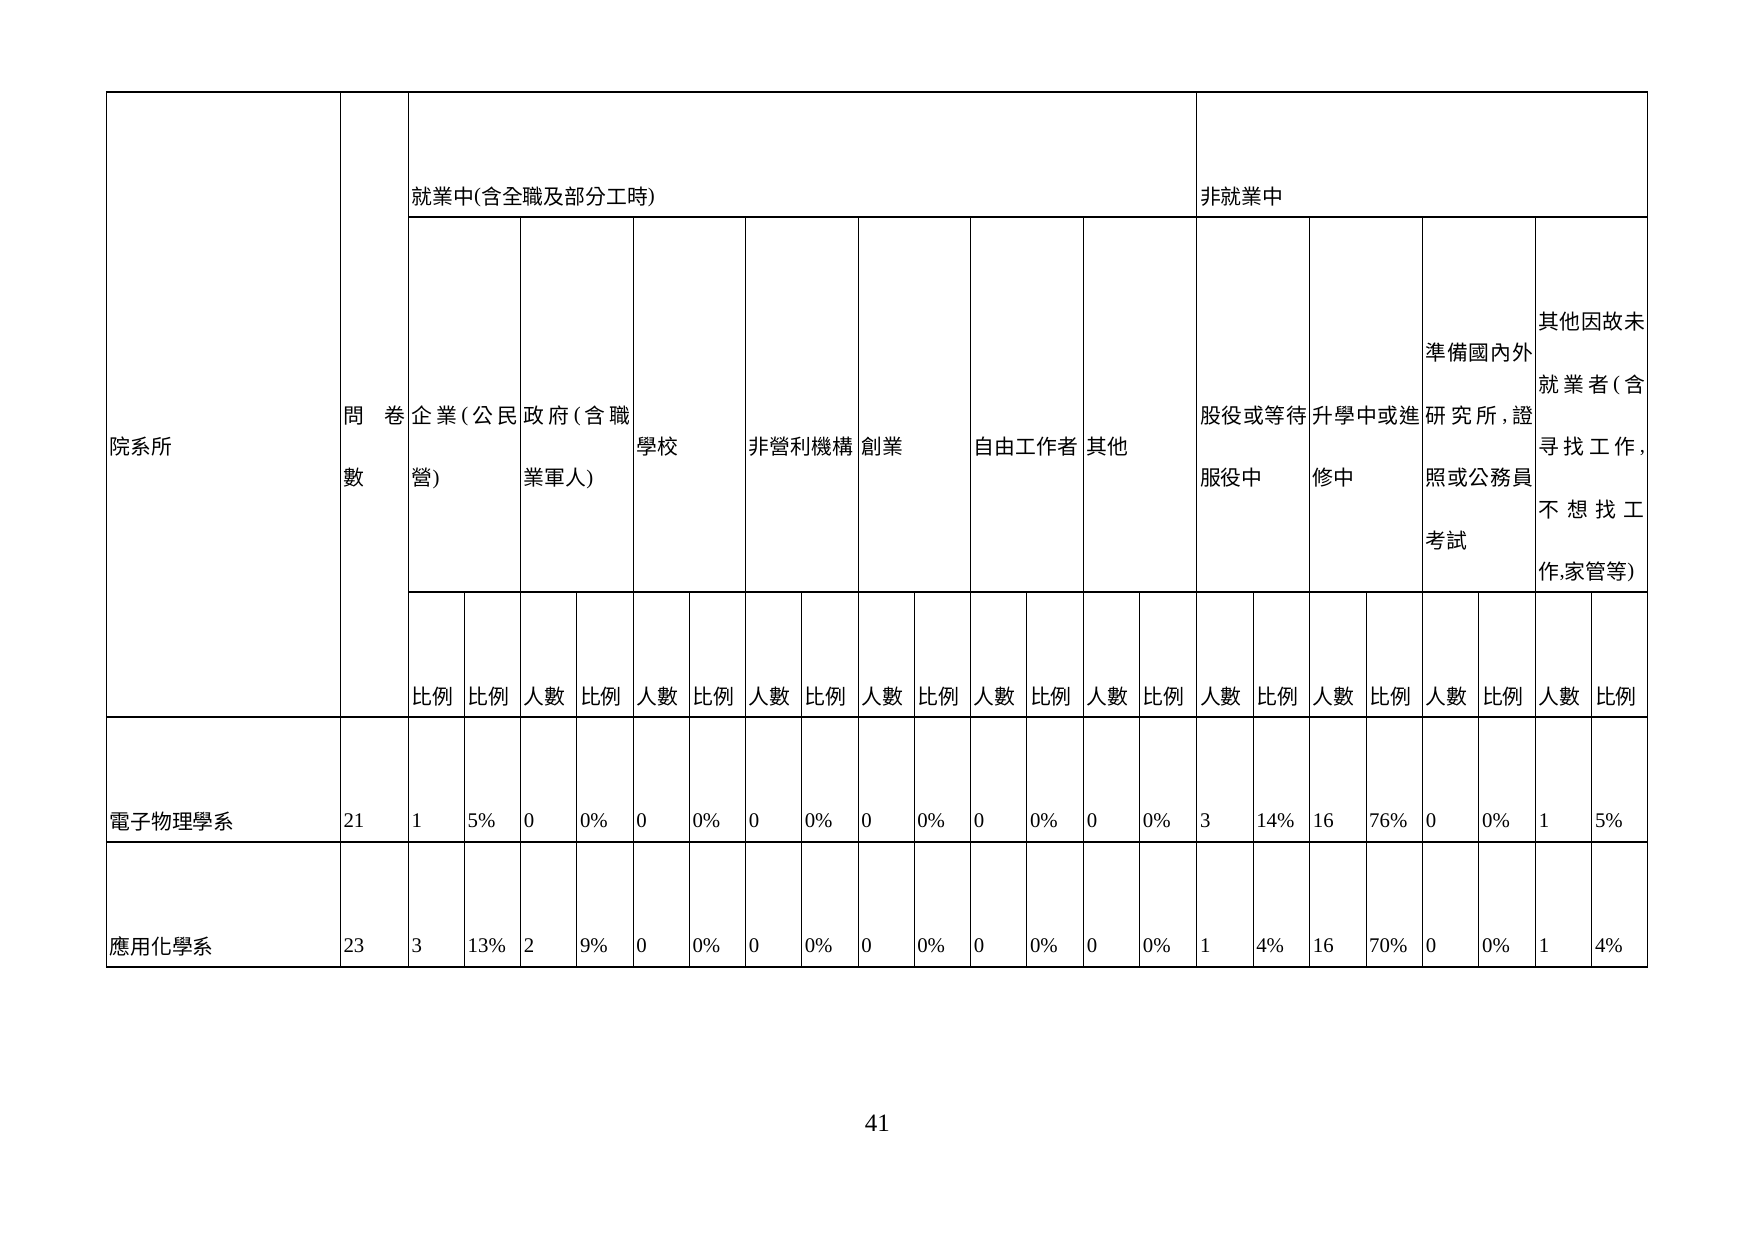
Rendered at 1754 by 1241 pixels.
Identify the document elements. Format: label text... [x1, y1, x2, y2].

table_cell 比例 [915, 593, 970, 716]
table_cell 股役或等待服役中 [1197, 218, 1309, 591]
table_cell 70% [1367, 843, 1422, 966]
table_cell 1 [1536, 718, 1591, 841]
table_cell 0 [971, 718, 1026, 841]
table_header 院系所 [107, 93, 340, 716]
table_cell 0% [915, 718, 970, 841]
table_cell 2 [521, 843, 576, 966]
table_cell 5% [1592, 718, 1647, 841]
table_cell 3 [409, 843, 464, 966]
table_cell 比例 [1254, 593, 1309, 716]
table_cell 0% [1479, 718, 1535, 841]
table_cell 0% [690, 843, 745, 966]
table_cell 人數 [1197, 593, 1253, 716]
table_header 非就業中 [1197, 93, 1647, 216]
table_cell 0 [521, 718, 576, 841]
table_cell 0 [859, 718, 914, 841]
table_cell 企業(公民營) [409, 218, 520, 591]
table_cell 0 [634, 843, 689, 966]
table_cell 0% [1140, 718, 1196, 841]
table_cell 0% [1140, 843, 1196, 966]
table_cell 0 [746, 843, 801, 966]
table_cell 0 [746, 718, 801, 841]
table_cell 準備國內外研究所,證照或公務員考試 [1423, 218, 1535, 591]
table_header 就業中(含全職及部分工時) [409, 93, 1196, 216]
table_cell 5% [465, 718, 520, 841]
table_cell 比例 [1592, 593, 1647, 716]
table_cell 其他因故未就業者(含寻找工作,不想找工作,家管等) [1536, 218, 1647, 591]
table_cell 政府(含職業軍人) [521, 218, 633, 591]
table_cell 人數 [1536, 593, 1591, 716]
table_cell 比例 [1479, 593, 1535, 716]
table_cell 0 [971, 843, 1026, 966]
table_cell 其他 [1084, 218, 1196, 591]
table_cell 應用化學系 [107, 843, 340, 966]
table_cell 比例 [1367, 593, 1422, 716]
table_cell 人數 [521, 593, 576, 716]
table_cell 比例 [802, 593, 858, 716]
table_cell 升學中或進修中 [1310, 218, 1422, 591]
table_cell 1 [1536, 843, 1591, 966]
table_cell 16 [1310, 843, 1366, 966]
table_cell 4% [1592, 843, 1647, 966]
table_cell 人數 [1423, 593, 1478, 716]
table_cell 0% [802, 843, 858, 966]
table_cell 比例 [1140, 593, 1196, 716]
table_cell 3 [1197, 718, 1253, 841]
table_cell 0 [1084, 718, 1139, 841]
table_cell 比例 [577, 593, 633, 716]
table_cell 非營利機構 [746, 218, 858, 591]
table_cell 人數 [746, 593, 801, 716]
table_cell 0% [915, 843, 970, 966]
table_cell 人數 [1310, 593, 1366, 716]
table_cell 自由工作者 [971, 218, 1083, 591]
table_cell 23 [341, 843, 408, 966]
table_cell 13% [465, 843, 520, 966]
table_cell 16 [1310, 718, 1366, 841]
table_cell 比例 [1027, 593, 1083, 716]
table_cell 0% [577, 718, 633, 841]
table_cell 1 [409, 718, 464, 841]
table_cell 0% [1027, 718, 1083, 841]
table_cell 0% [690, 718, 745, 841]
table_cell 人數 [859, 593, 914, 716]
table_cell 76% [1367, 718, 1422, 841]
table_cell 0 [859, 843, 914, 966]
table_cell 0% [802, 718, 858, 841]
table_cell 21 [341, 718, 408, 841]
table_cell 0 [1084, 843, 1139, 966]
table_cell 比例 [690, 593, 745, 716]
table_cell 0% [1027, 843, 1083, 966]
table_cell 學校 [634, 218, 745, 591]
table_cell 比例 [409, 593, 464, 716]
table_cell 0 [1423, 843, 1478, 966]
table_cell 1 [1197, 843, 1253, 966]
table_cell 人數 [971, 593, 1026, 716]
table_cell 電子物理學系 [107, 718, 340, 841]
table_cell 9% [577, 843, 633, 966]
table_cell 人數 [634, 593, 689, 716]
table_header 問卷數 [341, 93, 408, 716]
table_cell 比例 [465, 593, 520, 716]
table_cell 0 [1423, 718, 1478, 841]
table_cell 14% [1254, 718, 1309, 841]
table_cell 人數 [1084, 593, 1139, 716]
table_cell 0% [1479, 843, 1535, 966]
table_cell 4% [1254, 843, 1309, 966]
table_cell 創業 [859, 218, 970, 591]
table_cell 0 [634, 718, 689, 841]
